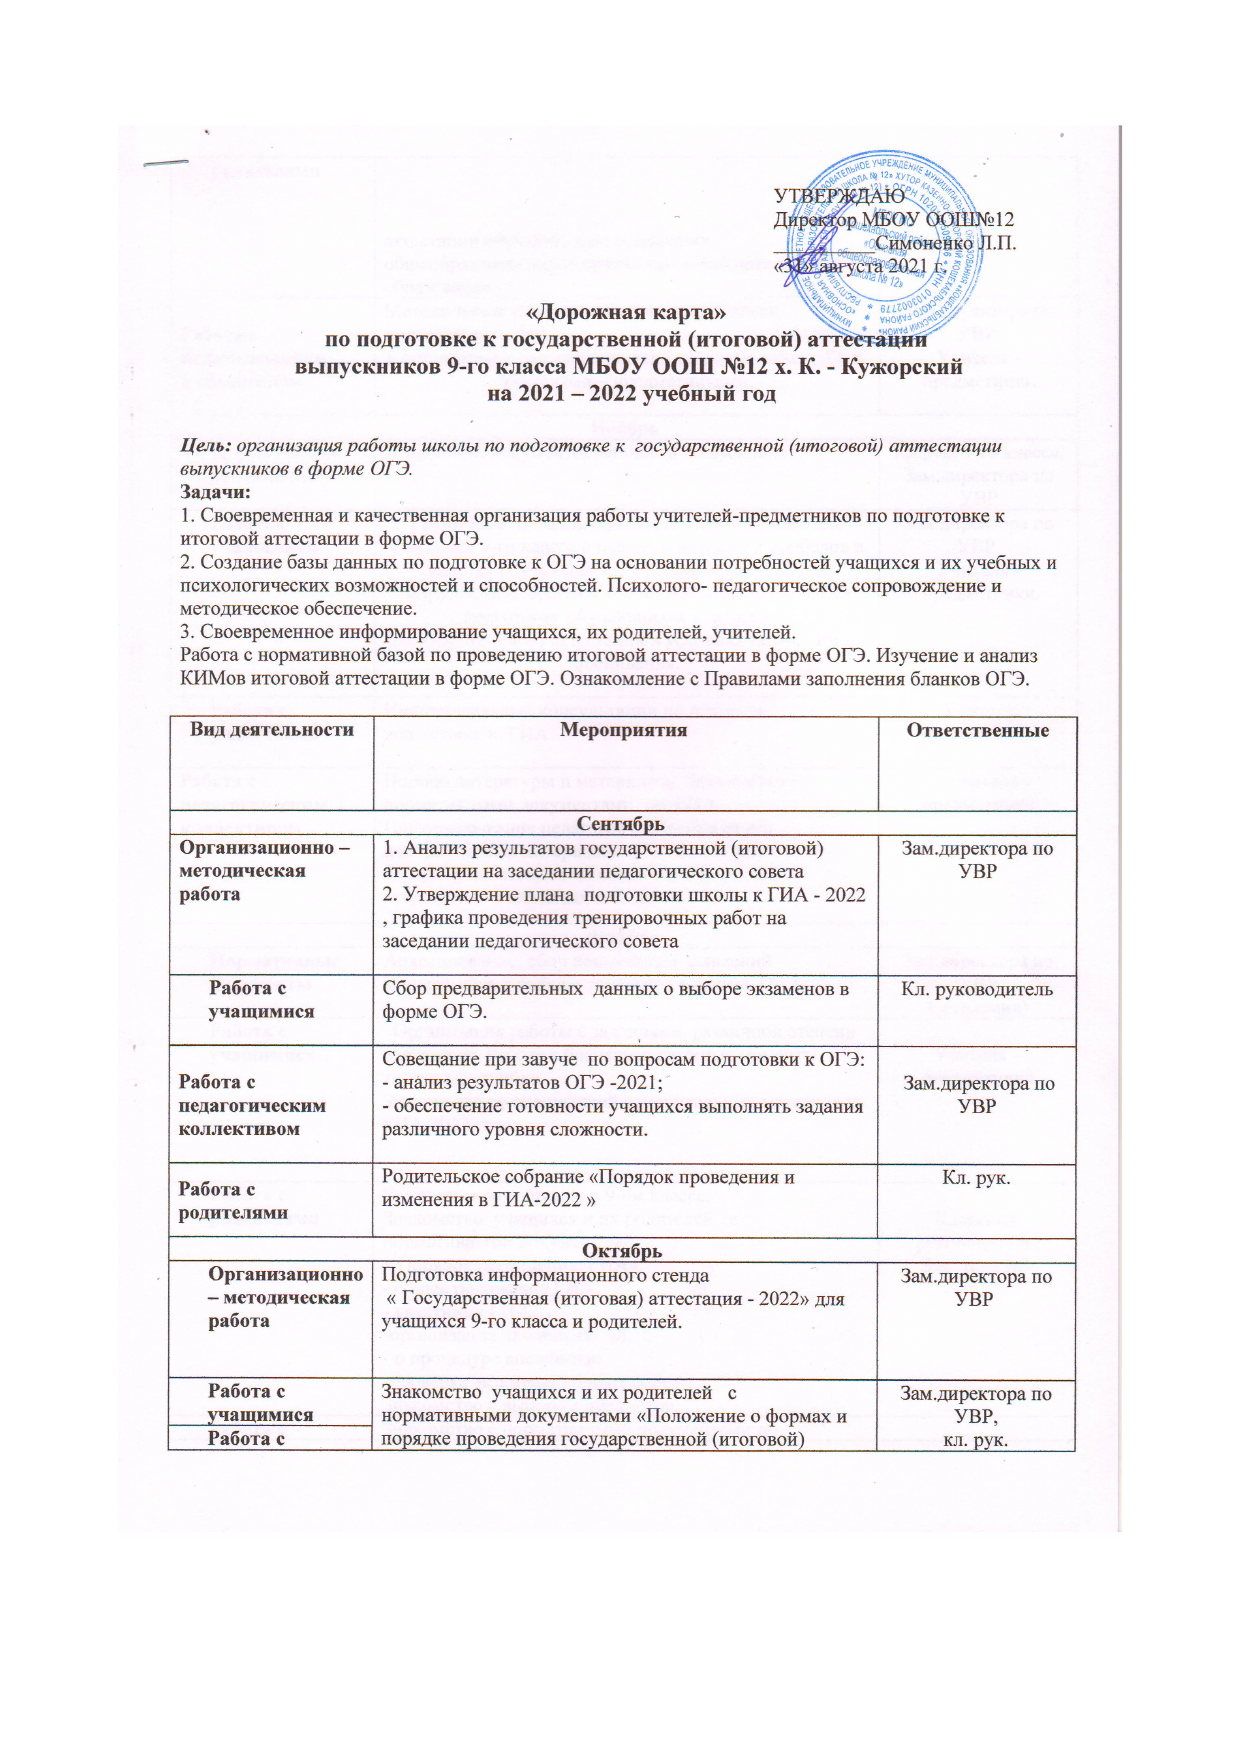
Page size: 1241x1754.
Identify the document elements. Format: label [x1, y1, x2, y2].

picture [118, 118, 1123, 1539]
